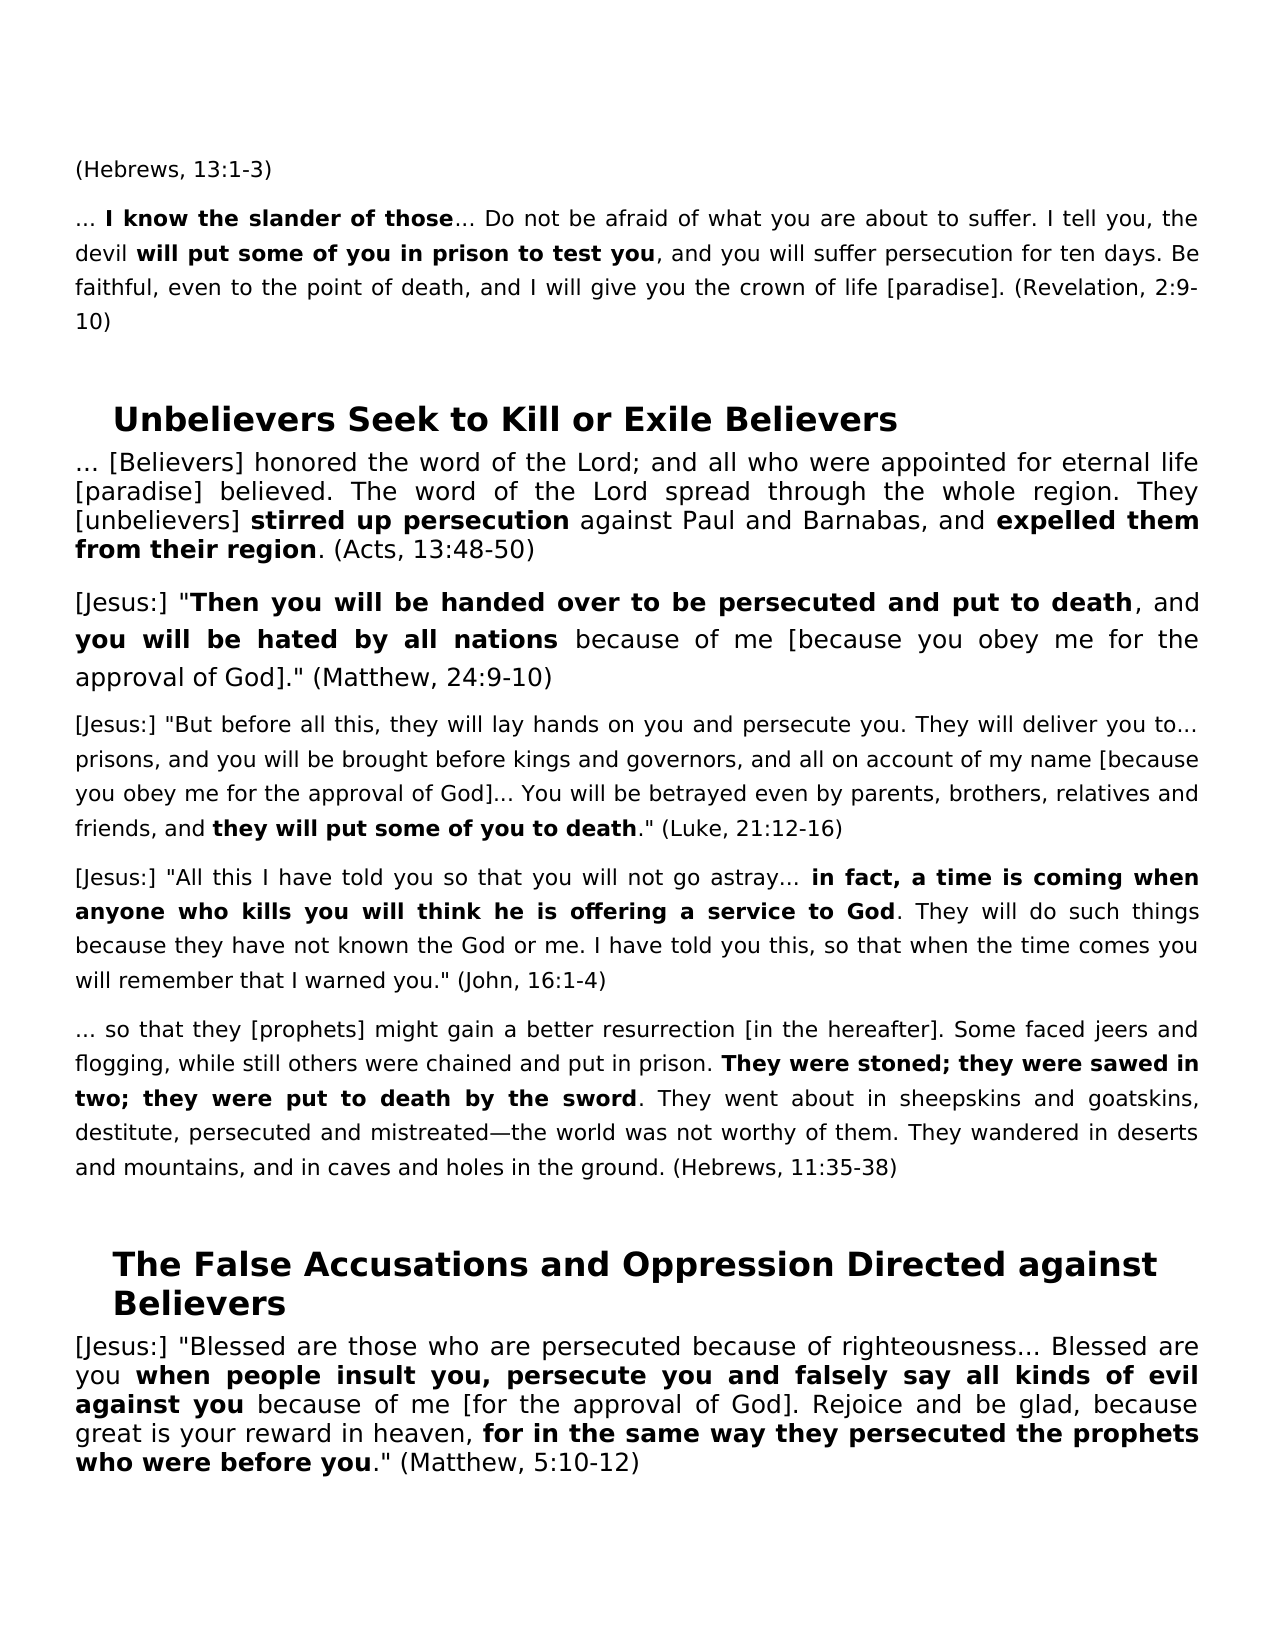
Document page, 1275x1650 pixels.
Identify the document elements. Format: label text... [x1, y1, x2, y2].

text (Hebrews, 13:1-3) [75, 150, 1200, 184]
text ... so that they [prophets] might gain a better resurrection [in the hereafter]. Some faced jeers and flogging, while still others were chained and put in prison. They were stoned; they were sawed in two; they were put to death by the sword. They went about in sheepskins and goatskins, destitute, persecuted and mistreated—the world was not worthy of them. They wandered in deserts and mountains, and in caves and holes in the ground. (Hebrews, 11:35-38) [75, 1010, 1200, 1182]
subtitle The False Accusations and Oppression Directed against Believers [112, 1246, 1200, 1323]
subtitle Unbelievers Seek to Kill or Exile Believers [112, 401, 1200, 439]
text [Jesus:] "Blessed are those who are persecuted because of righteousness... Blessed are you when people insult you, persecute you and falsely say all kinds of evil against you because of me [for the approval of God]. Rejoice and be glad, because great is your reward in heaven, for in the same way they persecuted the prophets who were before you." (Matthew, 5:10-12) [75, 1332, 1200, 1478]
text [Jesus:] "Then you will be handed over to be persecuted and put to death, and you will be hated by all nations because of me [because you obey me for the approval of God]." (Matthew, 24:9-10) [75, 581, 1200, 694]
text [Jesus:] "All this I have told you so that you will not go astray... in fact, a time is coming when anyone who kills you will think he is offering a service to God. They will do such things because they have not known the God or me. I have told you this, so that when the time comes you will remember that I warned you." (John, 16:1-4) [75, 858, 1200, 995]
text [Jesus:] "But before all this, they will lay hands on you and persecute you. They will deliver you to... prisons, and you will be brought before kings and governors, and all on account of my name [because you obey me for the approval of God]... You will be betrayed even by parents, brothers, relatives and friends, and they will put some of you to death." (Luke, 21:12-16) [75, 705, 1200, 843]
text ... [Believers] honored the word of the Lord; and all who were appointed for eternal life [paradise] believed. The word of the Lord spread through the whole region. They [unbelievers] stirred up persecution against Paul and Barnabas, and expelled them from their region. (Acts, 13:48-50) [75, 448, 1200, 564]
text ... I know the slander of those... Do not be afraid of what you are about to suffer. I tell you, the devil will put some of you in prison to test you, and you will suffer persecution for ten days. Be faithful, even to the point of death, and I will give you the crown of life [paradise]. (Revelation, 2:9-10) [75, 199, 1200, 337]
